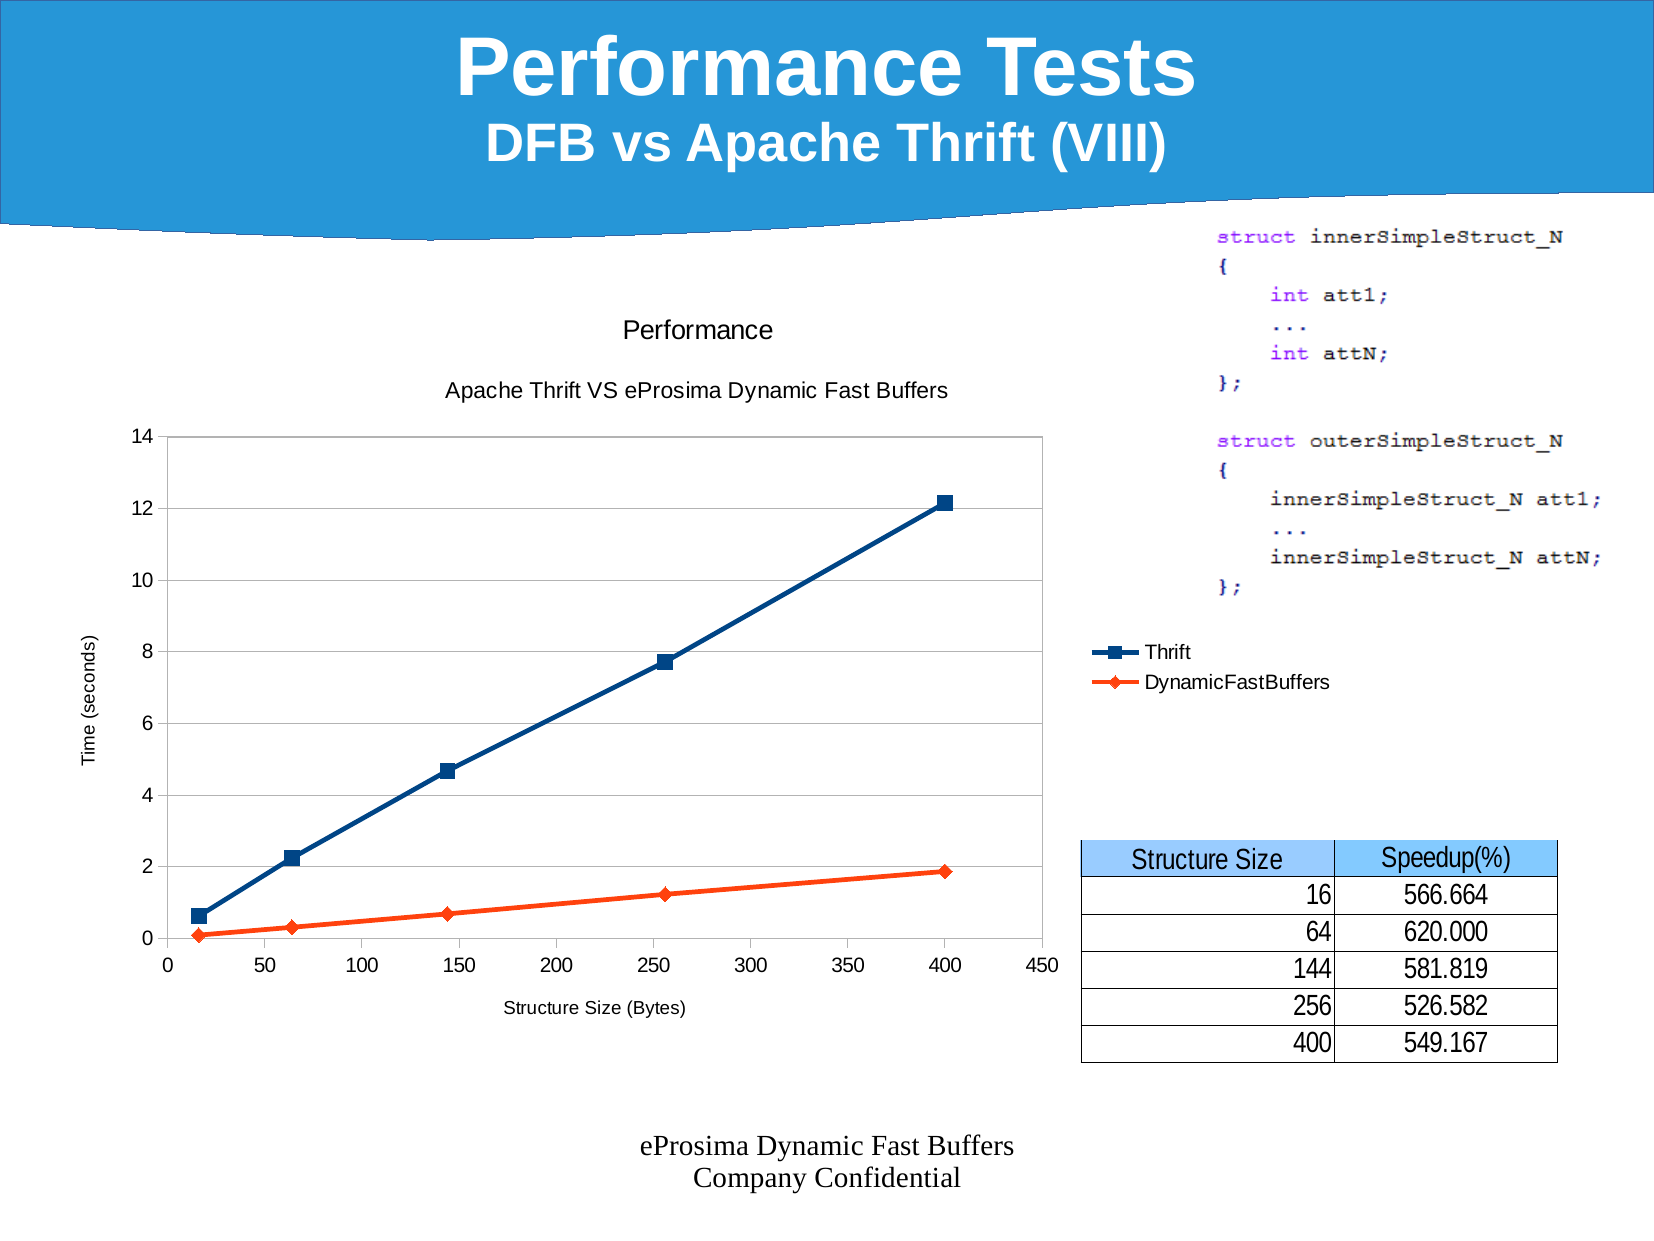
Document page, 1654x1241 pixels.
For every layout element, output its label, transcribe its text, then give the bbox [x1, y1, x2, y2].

text_box Performance Tests DFB vs Apache Thrift (VIII) [0, 0, 1654, 241]
picture [1080, 840, 1561, 1066]
picture [1215, 224, 1606, 601]
chart [45, 285, 1351, 1051]
